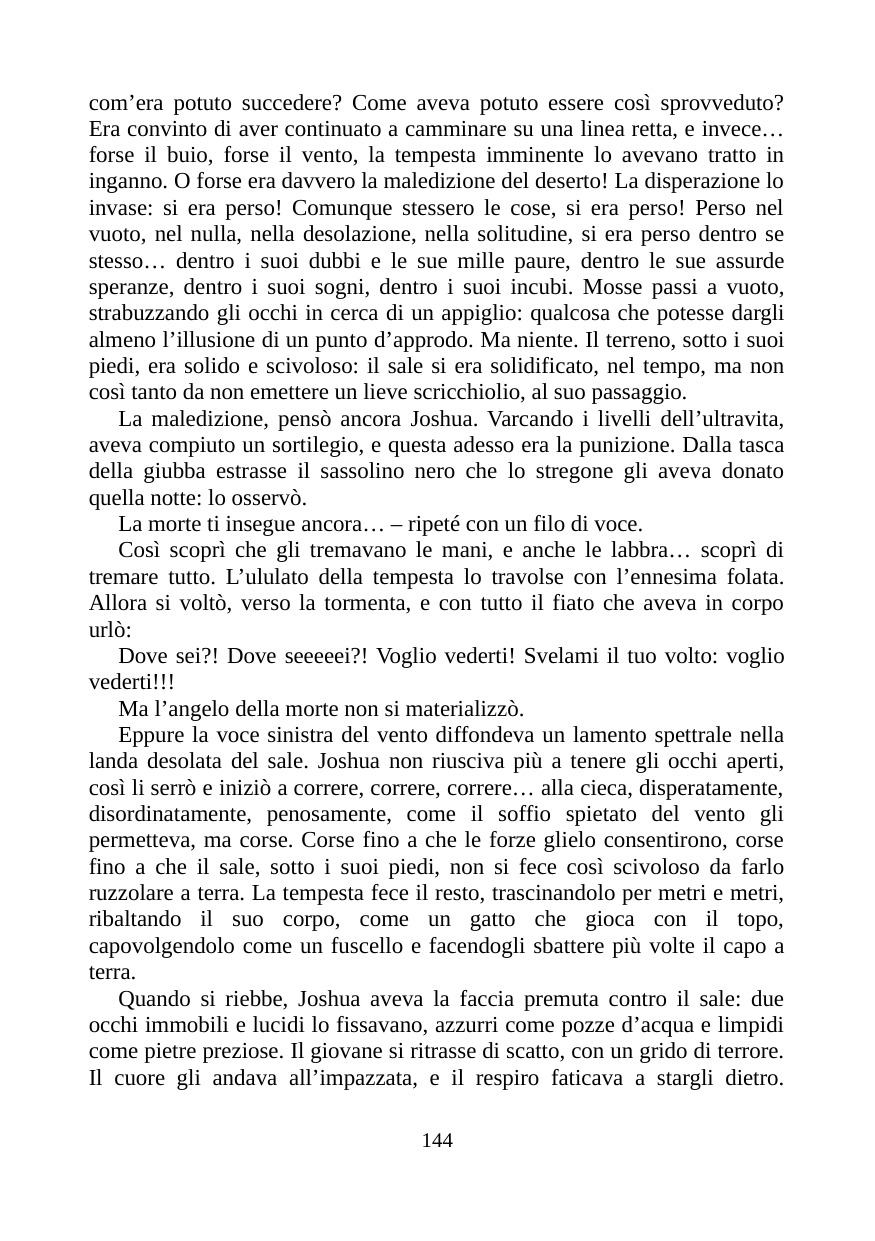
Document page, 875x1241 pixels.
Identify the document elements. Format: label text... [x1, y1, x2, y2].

text com’era potuto succedere? Come aveva potuto essere così sprovveduto? Era convinto di aver continuato a camminare su una linea retta, e invece… forse il buio, forse il vento, la tempesta imminente lo avevano tratto in inganno. O forse era davvero la maledizione del deserto! La disperazione lo invase: si era perso! Comunque stessero le cose, si era perso! Perso nel vuoto, nel nulla, nella desolazione, nella solitudine, si era perso dentro se stesso… dentro i suoi dubbi e le sue mille paure, dentro le sue assurde speranze, dentro i suoi sogni, dentro i suoi incubi. Mosse passi a vuoto, strabuzzando gli occhi in cerca di un appiglio: qualcosa che potesse dargli almeno l’illusione di un punto d’approdo. Ma niente. Il terreno, sotto i suoi piedi, era solido e scivoloso: il sale si era solidificato, nel tempo, ma non così tanto da non emettere un lieve scricchiolio, al suo passaggio. [88, 88, 786, 405]
text La morte ti insegue ancora… – ripeté con un filo di voce. [88, 510, 786, 537]
text Ma l’angelo della morte non si materializzò. [88, 695, 786, 721]
text Quando si riebbe, Joshua aveva la faccia premuta contro il sale: due occhi immobili e lucidi lo fissavano, azzurri come pozze d’acqua e limpidi come pietre preziose. Il giovane si ritrasse di scatto, con un grido di terrore. Il cuore gli andava all’impazzata, e il respiro faticava a stargli dietro. [88, 984, 786, 1090]
text La maledizione, pensò ancora Joshua. Varcando i livelli dell’ultravita, aveva compiuto un sortilegio, e questa adesso era la punizione. Dalla tasca della giubba estrasse il sassolino nero che lo stregone gli aveva donato quella notte: lo osservò. [88, 405, 786, 510]
text Eppure la voce sinistra del vento diffondeva un lamento spettrale nella landa desolata del sale. Joshua non riusciva più a tenere gli occhi aperti, così li serrò e iniziò a correre, correre, correre… alla cieca, disperatamente, disordinatamente, penosamente, come il soffio spietato del vento gli permetteva, ma corse. Corse fino a che le forze glielo consentirono, corse fino a che il sale, sotto i suoi piedi, non si fece così scivoloso da farlo ruzzolare a terra. La tempesta fece il resto, trascinandolo per metri e metri, ribaltando il suo corpo, come un gatto che gioca con il topo, capovolgendolo come un fuscello e facendogli sbattere più volte il capo a terra. [88, 721, 786, 984]
text Dove sei?! Dove seeeeei?! Voglio vederti! Svelami il tuo volto: voglio vederti!!! [88, 642, 786, 695]
text Così scoprì che gli tremavano le mani, e anche le labbra… scoprì di tremare tutto. L’ululato della tempesta lo travolse con l’ennesima folata. Allora si voltò, verso la tormenta, e con tutto il fiato che aveva in corpo urlò: [88, 537, 786, 642]
